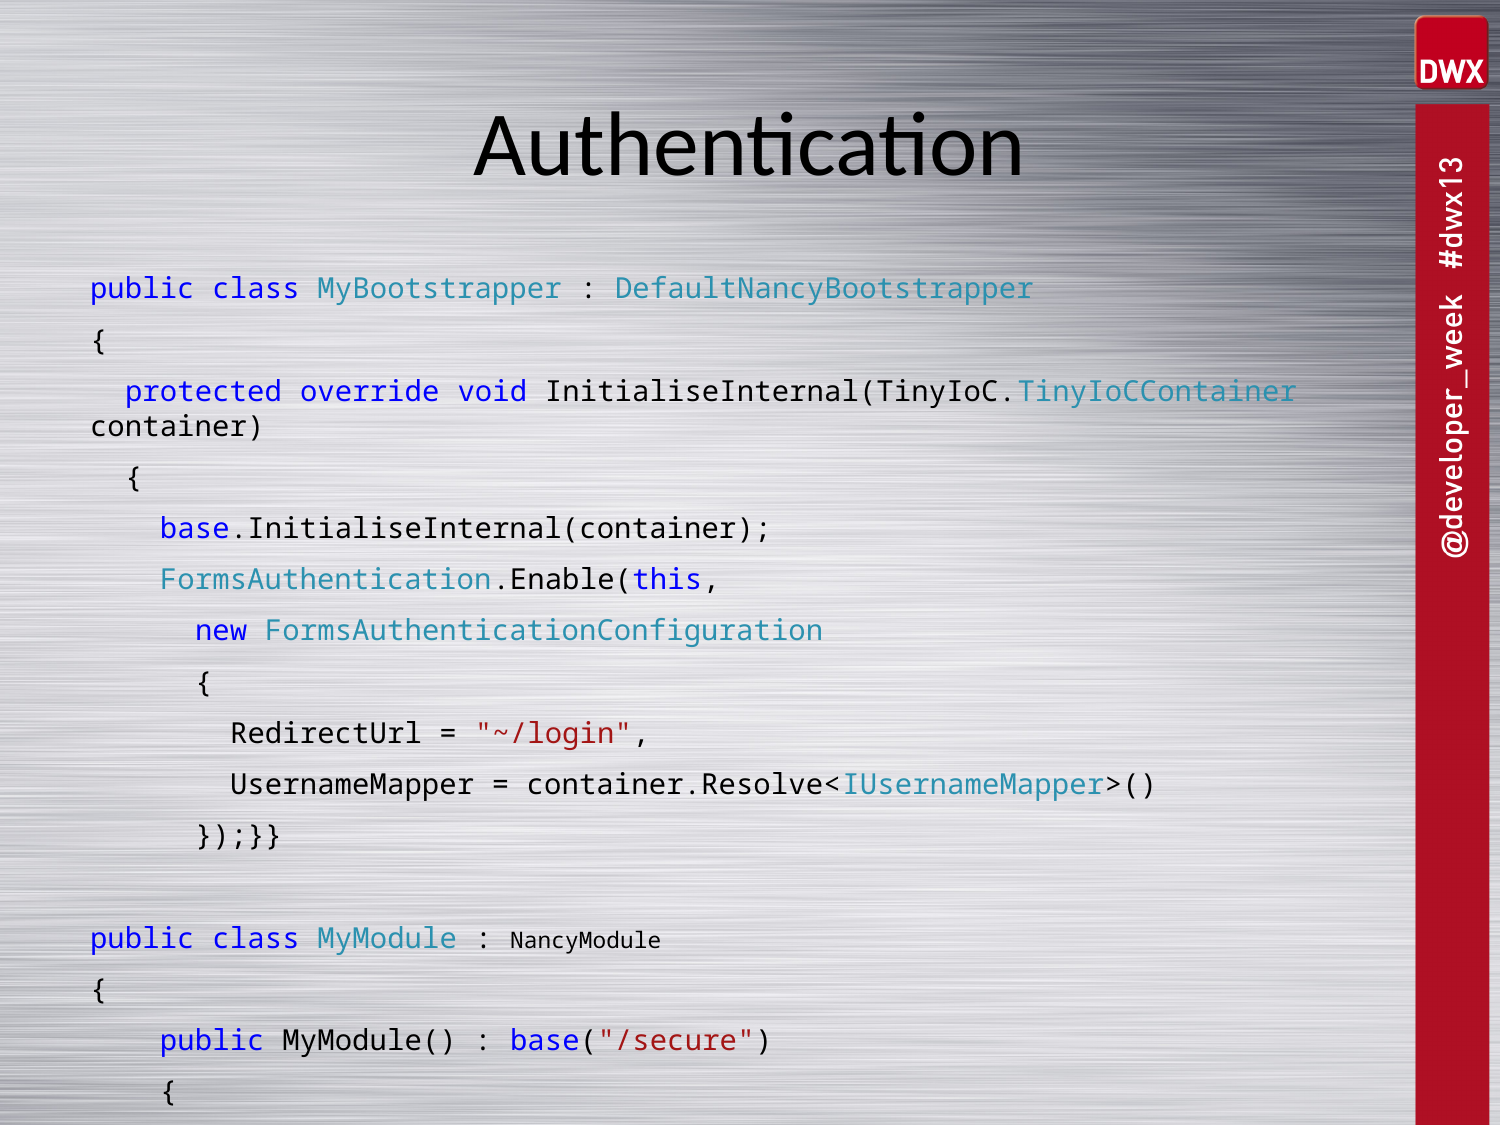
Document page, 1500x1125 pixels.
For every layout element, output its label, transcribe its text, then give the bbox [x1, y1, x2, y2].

list public class MyBootstrapper : DefaultNancyBootstrapper { protected override void InitialiseInternal(TinyIoC.TinyIoCContainer container) { base.InitialiseInternal(container); FormsAuthentication.Enable(this, new FormsAuthenticationConfiguration { RedirectUrl = "~/login", UsernameMapper = container.Resolve<IUsernameMapper>() });}} public class MyModule : NancyModule { public MyModule() : base("/secure") { this.RequiresAuthentication(); Get["/"] = _ => "Secure!"; } } [75, 262, 1426, 1125]
picture [0, 0, 1500, 1125]
title Authentication [75, 45, 1426, 233]
